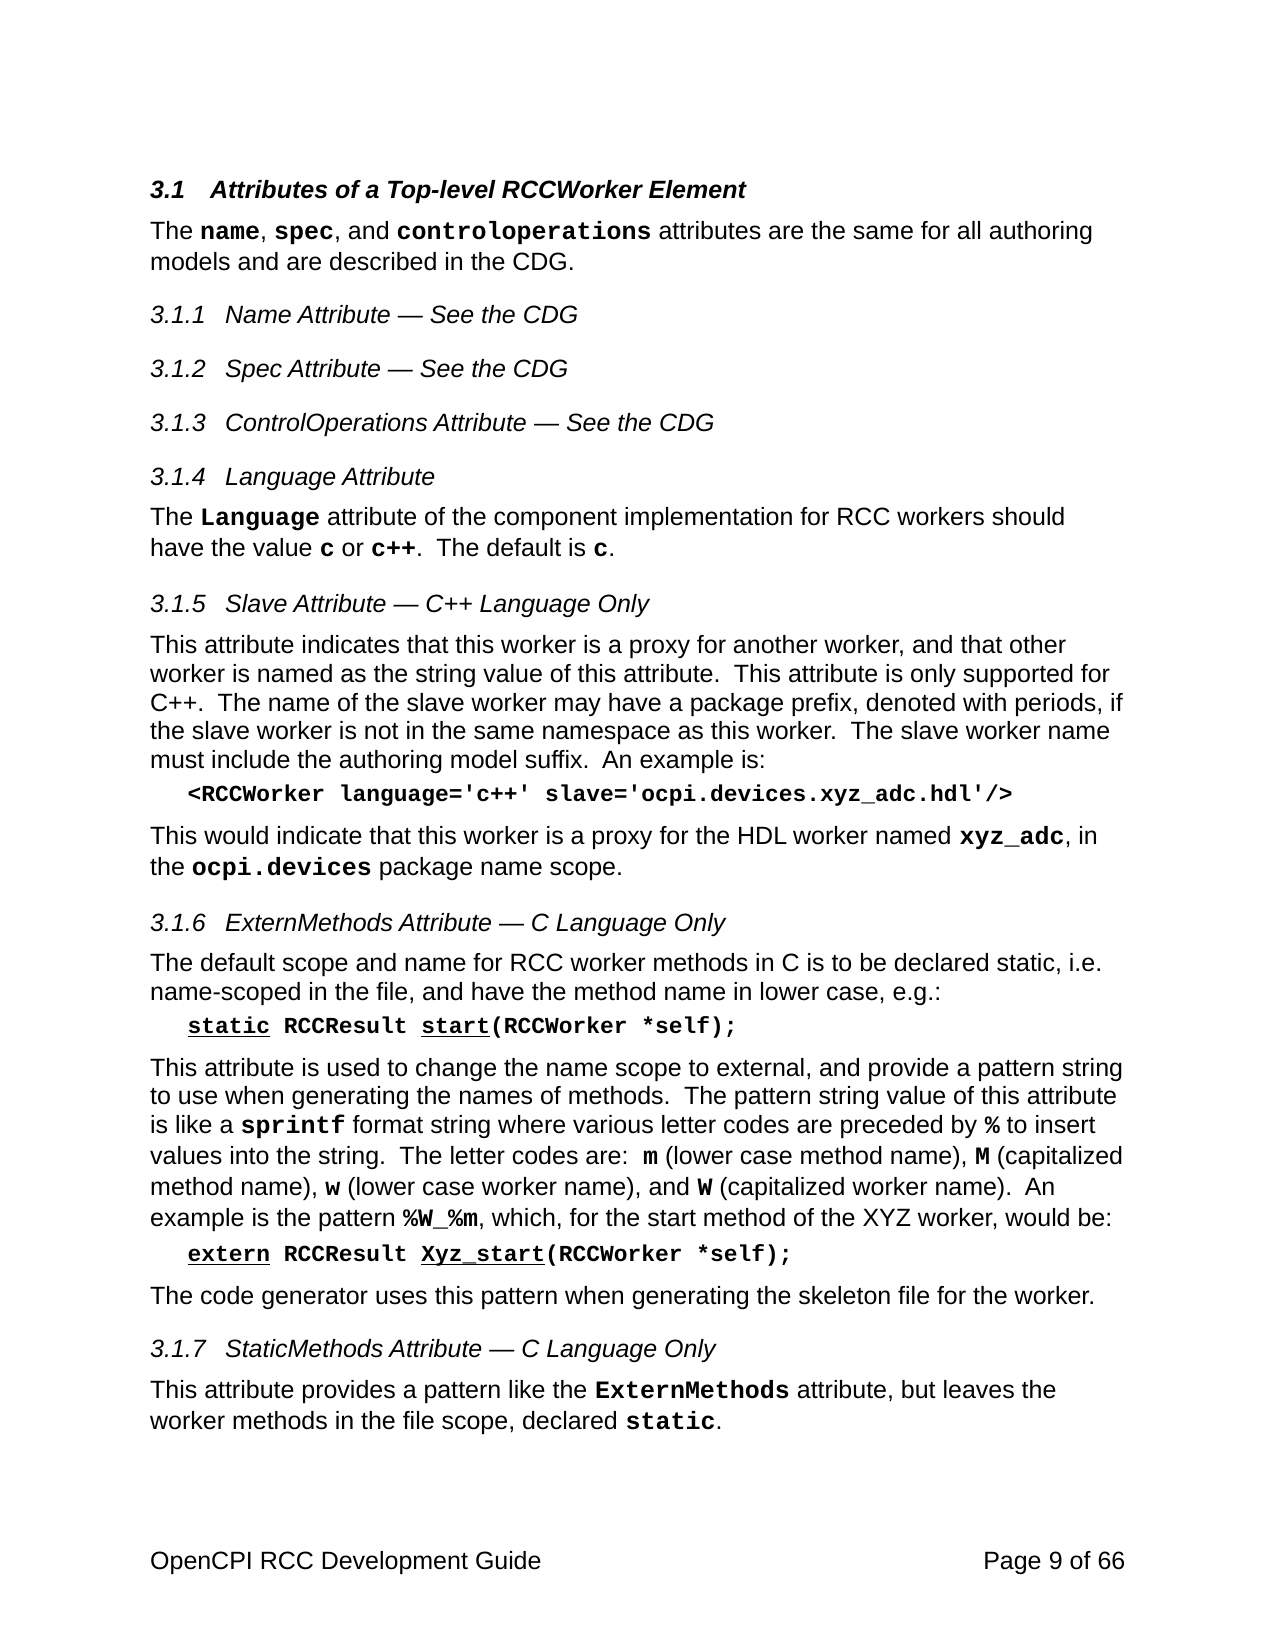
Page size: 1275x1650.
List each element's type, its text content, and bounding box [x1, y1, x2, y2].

text This attribute provides a pattern like the ExternMethods attribute, but leaves the worker methods in the file scope, declared static. [150, 1375, 1125, 1437]
text The Language attribute of the component implementation for RCC workers should have the value c or c++. The default is c. [150, 502, 1125, 564]
subtitle Spec Attribute — See the CDG [150, 354, 1125, 383]
subtitle Slave Attribute — C++ Language Only [150, 589, 1125, 618]
text This attribute indicates that this worker is a proxy for another worker, and that other worker is named as the string value of this attribute. This attribute is only supported for C++. The name of the slave worker may have a package prefix, denoted with periods, if the slave worker is not in the same namespace as this worker. The slave worker name must include the authoring model suffix. An example is: [150, 630, 1125, 774]
text The default scope and name for RCC worker methods in C is to be declared static, i.e. name-scoped in the file, and have the method name in lower case, e.g.: [150, 948, 1125, 1006]
text This attribute is used to change the name scope to external, and provide a pattern string to use when generating the names of methods. The pattern string value of this attribute is like a sprintf format string where various letter codes are preceded by % to insert values into the string. The letter codes are: m (lower case method name), M (capitalized method name), w (lower case worker name), and W (capitalized worker name). An example is the pattern %W_%m, which, for the start method of the XYZ worker, would be: [150, 1053, 1125, 1234]
text <RCCWorker language='c++' slave='ocpi.devices.xyz_adc.hdl'/> [187, 783, 1125, 809]
text static RCCResult start(RCCWorker *self); [187, 1015, 1125, 1041]
text extern RCCResult Xyz_start(RCCWorker *self); [187, 1243, 1125, 1269]
subtitle Attributes of a Top-level RCCWorker Element [150, 175, 1125, 204]
text This would indicate that this worker is a proxy for the HDL worker named xyz_adc, in the ocpi.devices package name scope. [150, 821, 1125, 882]
subtitle Name Attribute — See the CDG [150, 300, 1125, 329]
subtitle StaticMethods Attribute — C Language Only [150, 1334, 1125, 1363]
subtitle ExternMethods Attribute — C Language Only [150, 907, 1125, 936]
subtitle Language Attribute [150, 462, 1125, 490]
text The name, spec, and controloperations attributes are the same for all authoring models and are described in the CDG. [150, 216, 1125, 275]
text The code generator uses this pattern when generating the skeleton file for the worker. [150, 1281, 1125, 1309]
subtitle ControlOperations Attribute — See the CDG [150, 408, 1125, 437]
